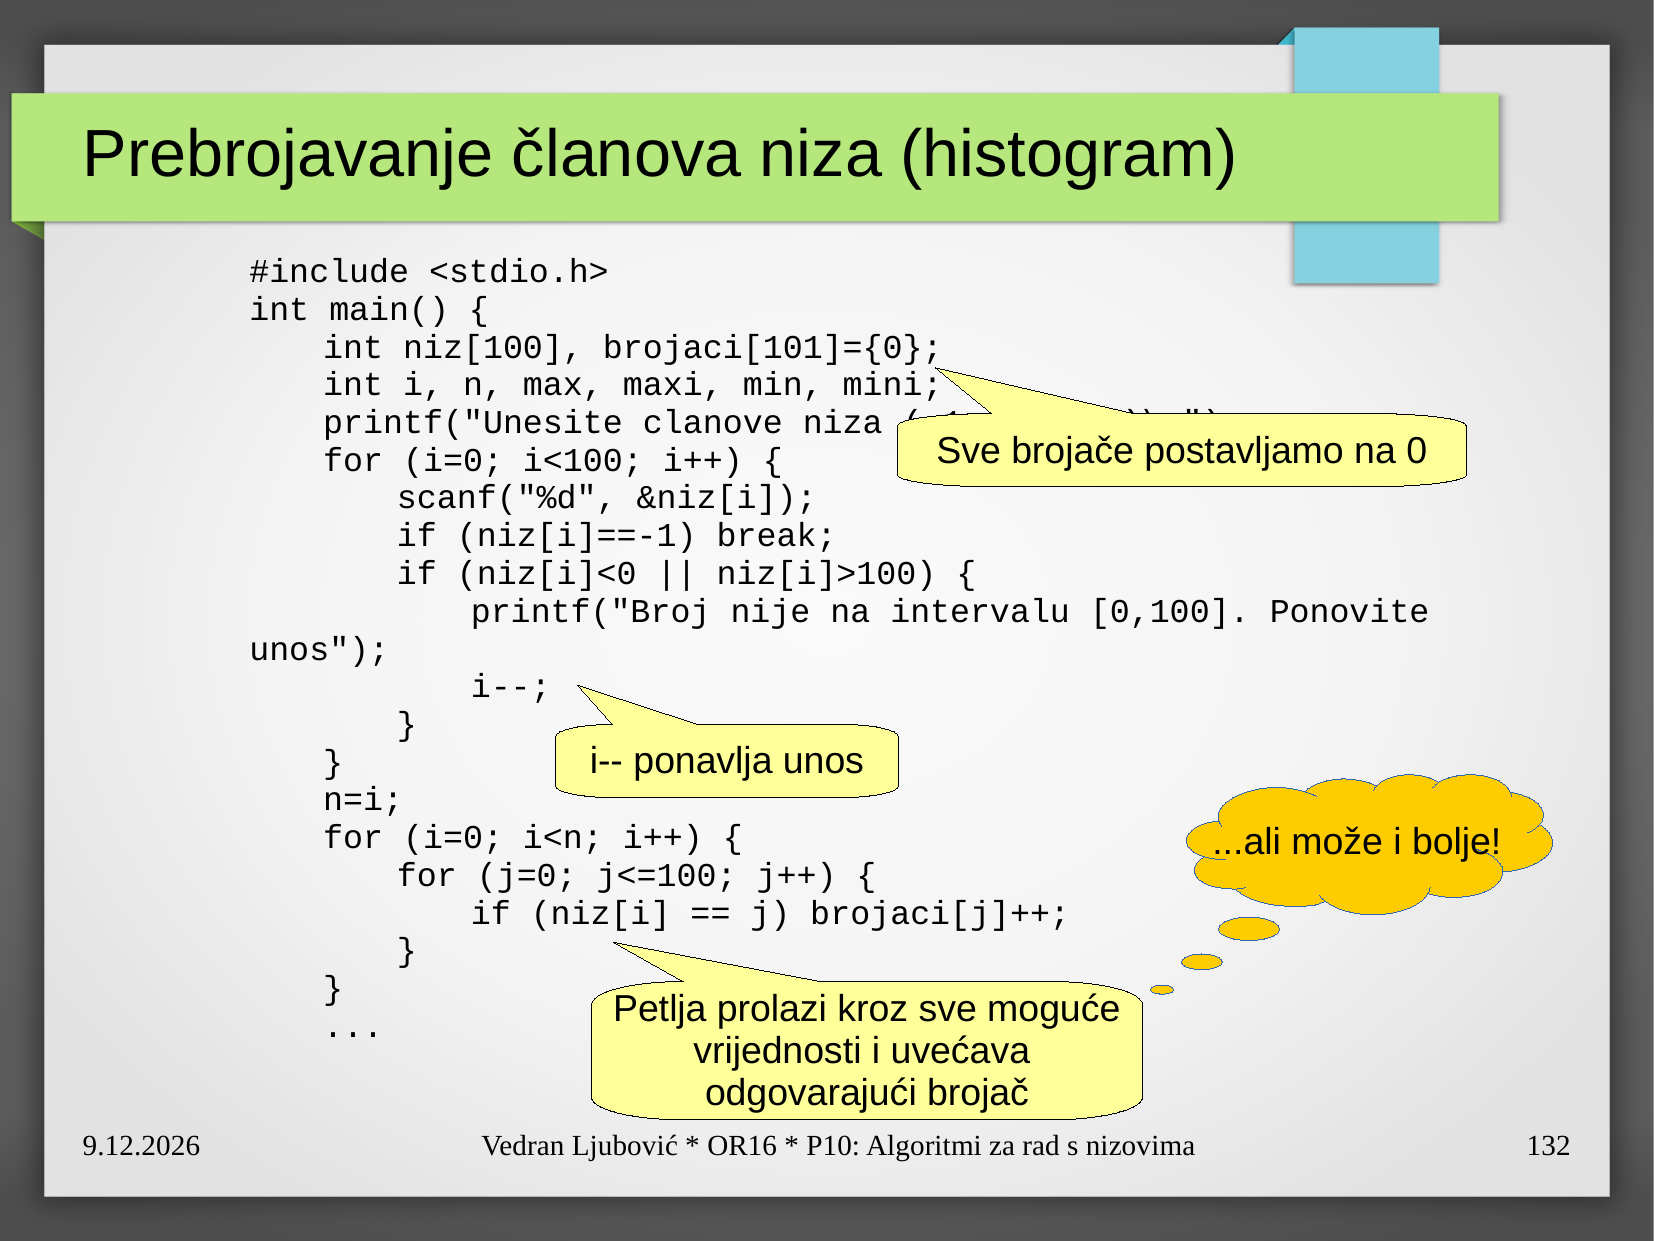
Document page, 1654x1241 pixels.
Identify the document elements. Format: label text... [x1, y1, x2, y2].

text_box ...ali može i bolje! [1186, 774, 1553, 915]
picture [0, 0, 1654, 1241]
text_box Petlja prolazi kroz sve moguće vrijednosti i uvećava odgovarajući brojač [591, 942, 1143, 1120]
text_box ...ali može i bolje! [1218, 917, 1280, 941]
text_box ...ali može i bolje! [1181, 953, 1223, 970]
text_box i-- ponavlja unos [555, 685, 899, 798]
title Prebrojavanje članova niza (histogram) [82, 94, 1264, 213]
text_box Sve brojače postavljamo na 0 [897, 367, 1467, 487]
text_box #include <stdio.h> int main() { int niz[100], brojaci[101]={0}; int i, n, max, maxi, min, mini; printf("Unesite clanove niza (-1 za kraj)\n"); for (i=0; i<100; i++) { scanf("%d", &niz[i]); if (niz[i]==-1) break; if (niz[i]<0 || niz[i]>100) { printf("Broj nije na intervalu [0,100]. Ponovite unos"); i--; } } n=i; for (i=0; i<n; i++) { for (j=0; j<=100; j++) { if (niz[i] == j) brojaci[j]++; } } ... [234, 209, 1573, 1055]
